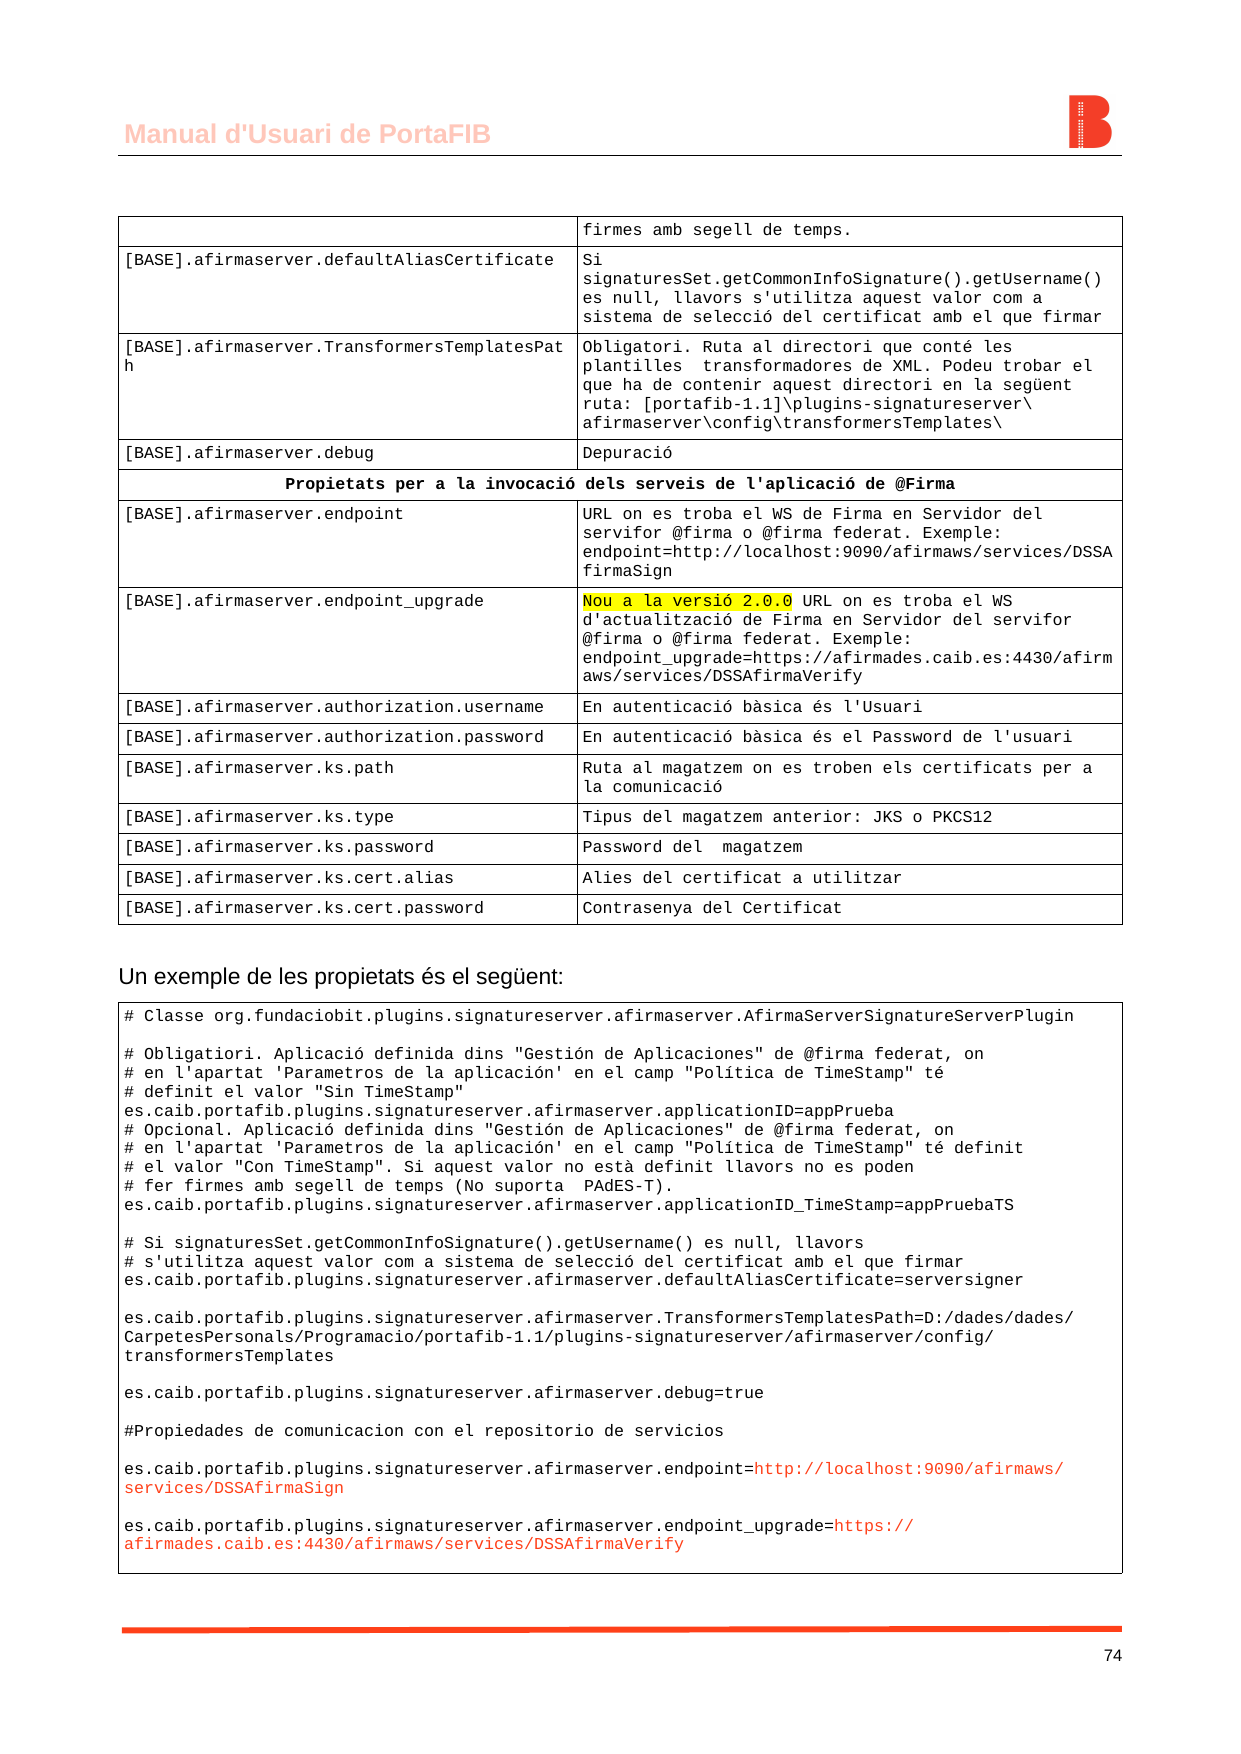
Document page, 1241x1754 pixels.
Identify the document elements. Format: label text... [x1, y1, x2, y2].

table_cell [BASE].afirmaserver.TransformersTemplatesPath [119, 334, 577, 439]
table_cell [BASE].afirmaserver.endpoint [119, 501, 577, 587]
table_cell [119, 217, 577, 246]
table_cell [BASE].afirmaserver.authorization.password [119, 724, 577, 753]
table_cell [BASE].afirmaserver.authorization.username [119, 694, 577, 723]
table_cell [BASE].afirmaserver.ks.cert.alias [119, 865, 577, 894]
table_cell [BASE].afirmaserver.ks.type [119, 804, 577, 833]
table_cell En autenticació bàsica és l'Usuari [578, 694, 1122, 723]
table_cell En autenticació bàsica és el Password de l'usuari [578, 724, 1122, 753]
table_cell [BASE].afirmaserver.endpoint_upgrade [119, 588, 577, 693]
table_cell Contrasenya del Certificat [578, 895, 1122, 924]
text Un exemple de les propietats és el següent: [118, 963, 1122, 990]
picture [1063, 94, 1117, 150]
table_cell Si signaturesSet.getCommonInfoSignature().getUsername() es null, llavors s'utilitza aquest valor com a sistema de selecció del certificat amb el que firmar [578, 247, 1122, 333]
table_cell Password del magatzem [578, 834, 1122, 863]
table_cell [BASE].afirmaserver.ks.path [119, 755, 577, 803]
table_cell Tipus del magatzem anterior: JKS o PKCS12 [578, 804, 1122, 833]
table_header # Classe org.fundaciobit.plugins.signatureserver.afirmaserver.AfirmaServerSignatureServerPlugin # Obligatiori. Aplicació definida dins "Gestión de Aplicaciones" de @firma federat, on # en l'apartat 'Parametros de la aplicación' en el camp "Política de TimeStamp" té # definit el valor "Sin TimeStamp" es.caib.portafib.plugins.signatureserver.afirmaserver.applicationID=appPrueba # Opcional. Aplicació definida dins "Gestión de Aplicaciones" de @firma federat, on # en l'apartat 'Parametros de la aplicación' en el camp "Política de TimeStamp" té definit # el valor "Con TimeStamp". Si aquest valor no està definit llavors no es poden # fer firmes amb segell de temps (No suporta PAdES-T). es.caib.portafib.plugins.signatureserver.afirmaserver.applicationID_TimeStamp=appPruebaTS # Si signaturesSet.getCommonInfoSignature().getUsername() es null, llavors # s'utilitza aquest valor com a sistema de selecció del certificat amb el que firmar es.caib.portafib.plugins.signatureserver.afirmaserver.defaultAliasCertificate=serversigner es.caib.portafib.plugins.signatureserver.afirmaserver.TransformersTemplatesPath=D:/dades/dades/CarpetesPersonals/Programacio/portafib-1.1/plugins-signatureserver/afirmaserver/config/transformersTemplates es.caib.portafib.plugins.signatureserver.afirmaserver.debug=true #Propiedades de comunicacion con el repositorio de servicios es.caib.portafib.plugins.signatureserver.afirmaserver.endpoint=http://localhost:9090/afirmaws/services/DSSAfirmaSign es.caib.portafib.plugins.signatureserver.afirmaserver.endpoint_upgrade=https://afirmades.caib.es:4430/afirmaws/services/DSSAfirmaVerify [119, 1003, 1122, 1573]
table_cell Alies del certificat a utilitzar [578, 865, 1122, 894]
table_cell Nou a la versió 2.0.0 URL on es troba el WS d'actualització de Firma en Servidor del servifor @firma o @firma federat. Exemple: endpoint_upgrade=https://afirmades.caib.es:4430/afirmaws/services/DSSAfirmaVerify [578, 588, 1122, 693]
table_cell firmes amb segell de temps. [578, 217, 1122, 246]
table_cell Obligatori. Ruta al directori que conté les plantilles transformadores de XML. Podeu trobar el que ha de contenir aquest directori en la següent ruta: [portafib-1.1]\plugins-signatureserver\afirmaserver\config\transformersTemplates\ [578, 334, 1122, 439]
table_cell Ruta al magatzem on es troben els certificats per a la comunicació [578, 755, 1122, 803]
table_cell [BASE].afirmaserver.debug [119, 440, 577, 469]
table_cell Depuració [578, 440, 1122, 469]
table_cell [BASE].afirmaserver.ks.password [119, 834, 577, 863]
table_cell [BASE].afirmaserver.defaultAliasCertificate [119, 247, 577, 333]
table_cell URL on es troba el WS de Firma en Servidor del servifor @firma o @firma federat. Exemple: endpoint=http://localhost:9090/afirmaws/services/DSSAfirmaSign [578, 501, 1122, 587]
table_cell Propietats per a la invocació dels serveis de l'aplicació de @Firma [119, 470, 1122, 500]
table_cell [BASE].afirmaserver.ks.cert.password [119, 895, 577, 924]
